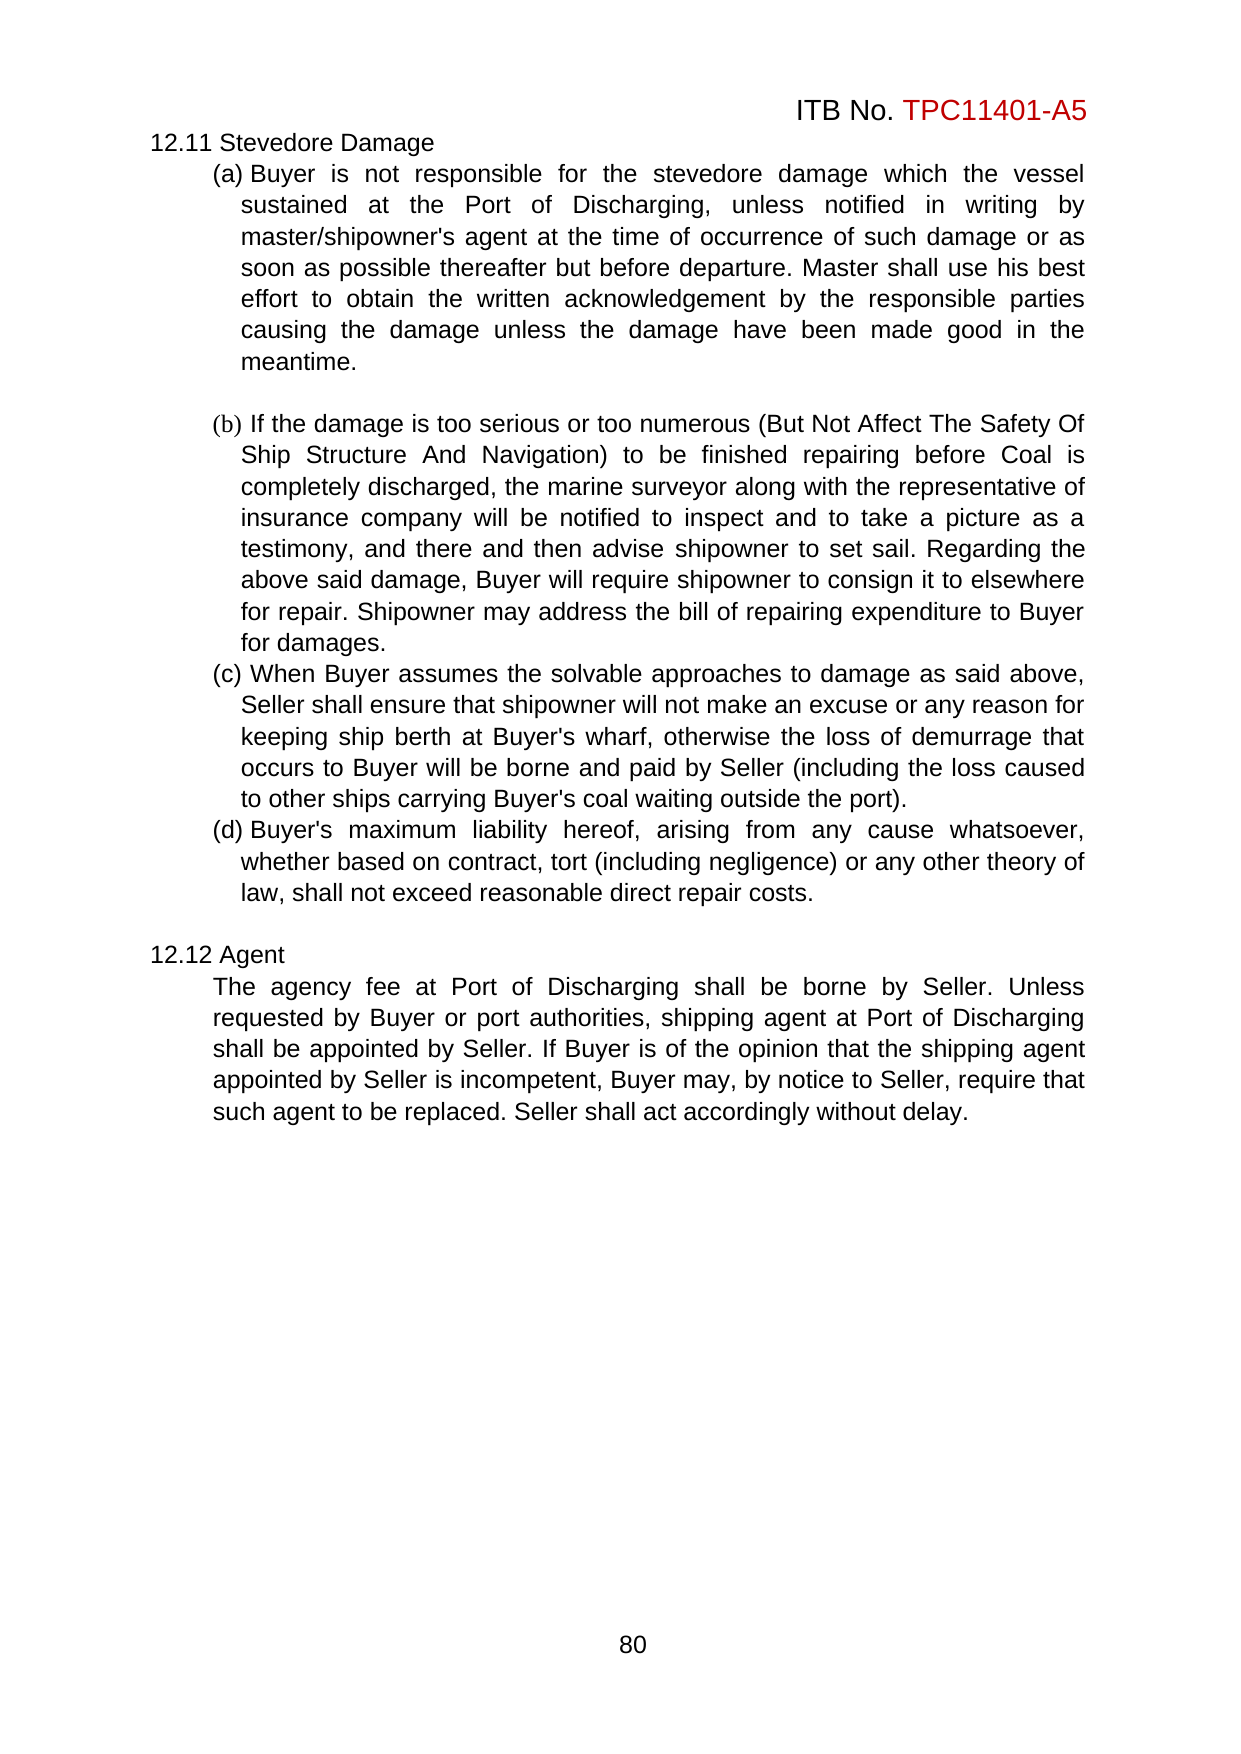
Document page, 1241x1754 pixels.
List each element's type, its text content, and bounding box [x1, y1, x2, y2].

text 12.12 Agent [150, 939, 1087, 970]
text 12.11 Stevedore Damage [150, 126, 1086, 157]
list Buyer is not responsible for the stevedore damage which the vessel sustained at the Port of Discharging, unless notified in writing by master/shipowner's agent at the time of occurrence of such damage or as soon as possible thereafter but before departure. Master shall use his best effort to obtain the written acknowledgement by the responsible parties causing the damage unless the damage have been made good in the meantime. [212, 157, 1086, 376]
text The agency fee at Port of Discharging shall be borne by Seller. Unless requested by Buyer or port authorities, shipping agent at Port of Discharging shall be appointed by Seller. If Buyer is of the opinion that the shipping agent appointed by Seller is incompetent, Buyer may, by notice to Seller, require that such agent to be replaced. Seller shall act accordingly without delay. [213, 970, 1087, 1126]
list If the damage is too serious or too numerous (But Not Affect The Safety Of Ship Structure And Navigation) to be finished repairing before Coal is completely discharged, the marine surveyor along with the representative of insurance company will be notified to inspect and to take a picture as a testimony, and there and then advise shipowner to set sail. Regarding the above said damage, Buyer will require shipowner to consign it to elsewhere for repair. Shipowner may address the bill of repairing expenditure to Buyer for damages. [212, 407, 1086, 657]
list Buyer's maximum liability hereof, arising from any cause whatsoever, whether based on contract, tort (including negligence) or any other theory of law, shall not exceed reasonable direct repair costs. [212, 814, 1086, 907]
list When Buyer assumes the solvable approaches to damage as said above, Seller shall ensure that shipowner will not make an excuse or any reason for keeping ship berth at Buyer's wharf, otherwise the loss of demurrage that occurs to Buyer will be borne and paid by Seller (including the loss caused to other ships carrying Buyer's coal waiting outside the port). [212, 657, 1086, 814]
